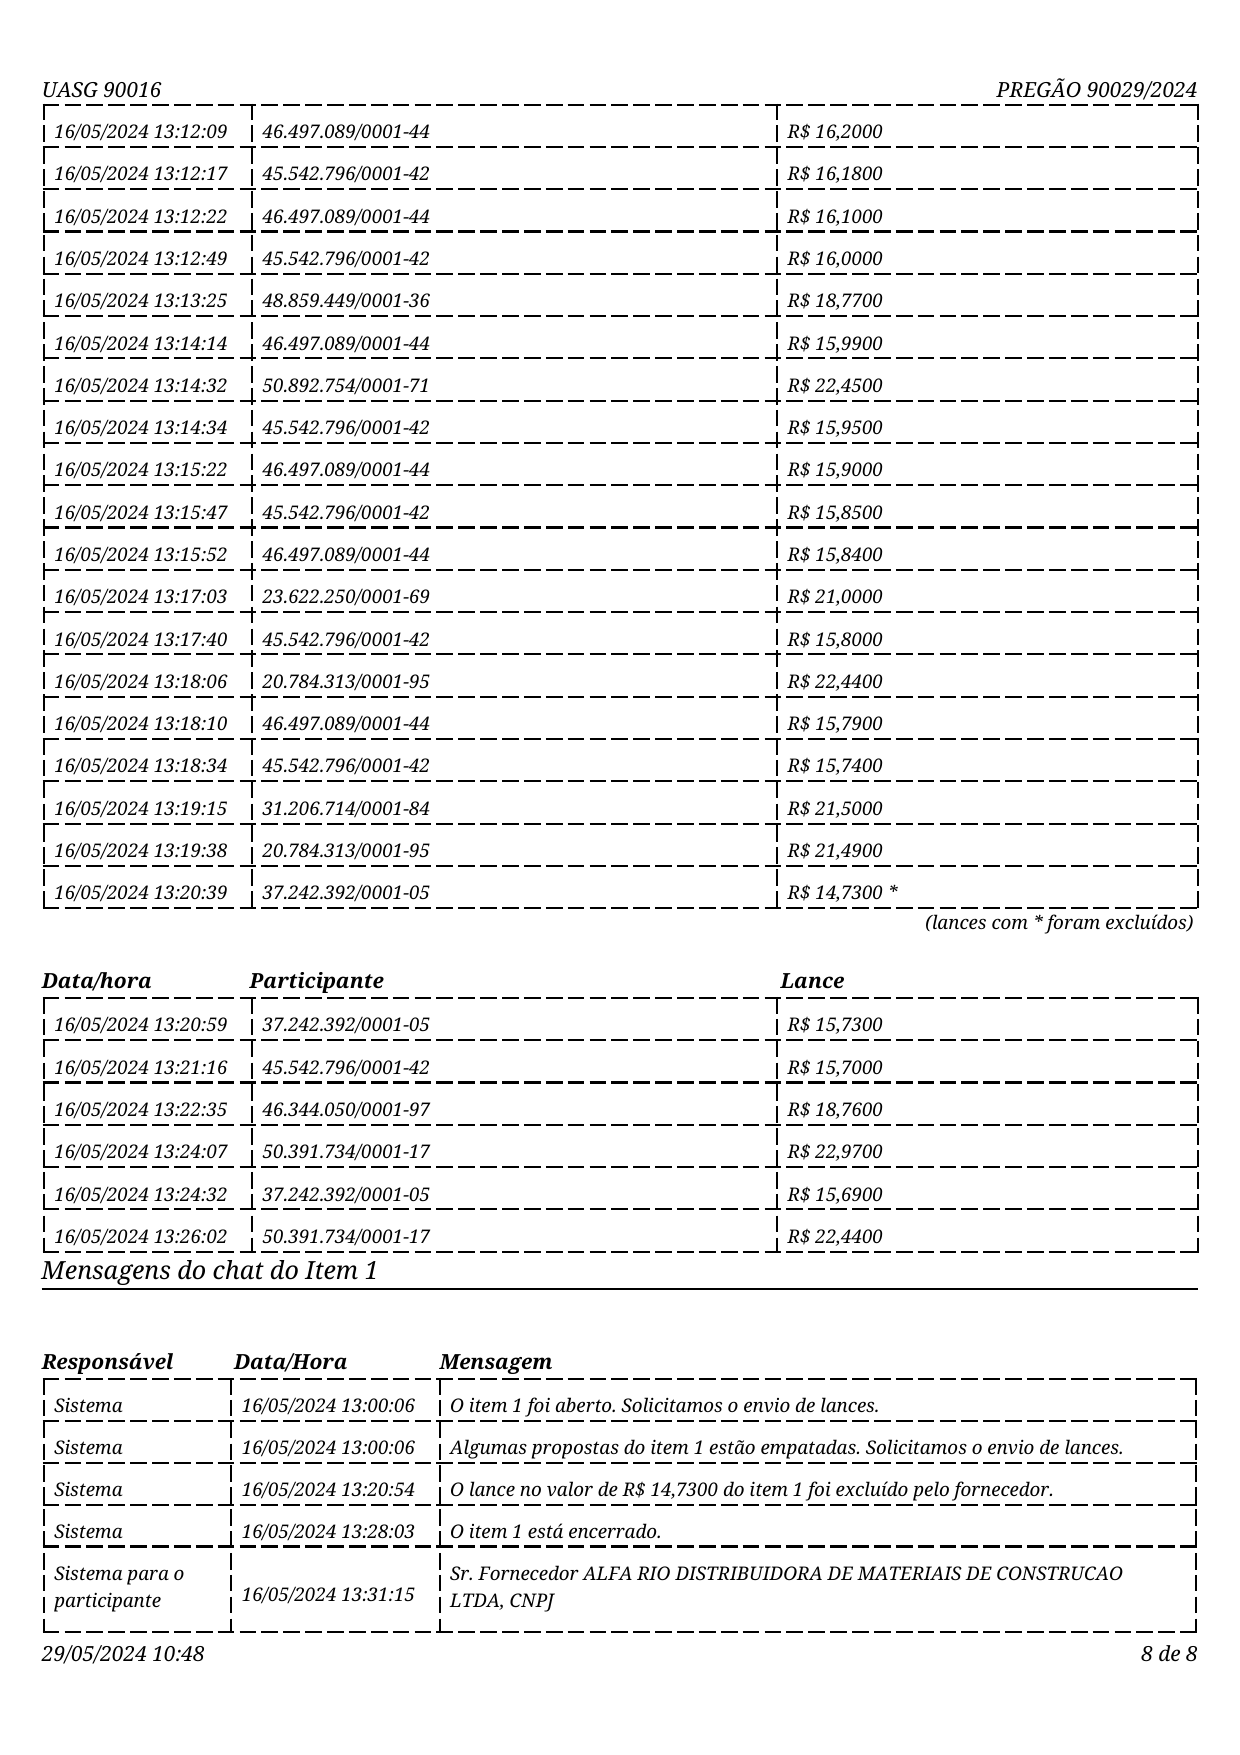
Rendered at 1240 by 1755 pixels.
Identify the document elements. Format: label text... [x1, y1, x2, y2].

table_cell 50.391.734/0001-17 [252, 1208, 777, 1251]
table_cell R$ 18,7600 [777, 1081, 1198, 1124]
table_cell 16/05/2024 13:20:39 [44, 865, 252, 907]
table_header 16/05/2024 13:00:06 [231, 1378, 439, 1420]
table_cell 46.344.050/0001-97 [252, 1081, 777, 1124]
table_header 37.242.392/0001-05 [252, 997, 777, 1039]
table_cell 16/05/2024 13:14:32 [44, 357, 252, 399]
table_cell 46.497.089/0001-44 [252, 104, 777, 146]
table_header 16/05/2024 13:20:59 [44, 997, 252, 1039]
text Data/hora Participante Lance [42, 966, 1200, 995]
table_cell R$ 22,9700 [777, 1124, 1198, 1166]
table_cell 45.542.796/0001-42 [252, 611, 777, 653]
table_cell Sr. Fornecedor ALFA RIO DISTRIBUIDORA DE MATERIAIS DE CONSTRUCAO LTDA, CNPJ [440, 1545, 1196, 1631]
table_cell 16/05/2024 13:31:15 [231, 1545, 439, 1631]
table_cell 46.497.089/0001-44 [252, 442, 777, 484]
table_cell R$ 22,4500 [777, 357, 1198, 399]
table_cell 23.622.250/0001-69 [252, 569, 777, 611]
table_cell O item 1 está encerrado. [440, 1504, 1196, 1545]
table_cell 50.892.754/0001-71 [252, 357, 777, 399]
table_cell R$ 16,1000 [777, 188, 1198, 230]
table_cell 16/05/2024 13:24:07 [44, 1124, 252, 1166]
table_cell 16/05/2024 13:13:25 [44, 273, 252, 315]
table_cell R$ 21,4900 [777, 823, 1198, 865]
table_cell R$ 18,7700 [777, 273, 1198, 315]
subtitle Mensagens do chat do Item 1 [41, 1253, 1200, 1287]
table_cell 16/05/2024 13:19:38 [44, 823, 252, 865]
table_cell R$ 16,0000 [777, 230, 1198, 273]
text Responsável Data/Hora Mensagem [42, 1347, 1200, 1376]
table_cell O lance no valor de R$ 14,7300 do item 1 foi excluído pelo fornecedor. [440, 1462, 1196, 1503]
table_cell R$ 15,6900 [777, 1166, 1198, 1208]
table_header O item 1 foi aberto. Solicitamos o envio de lances. [440, 1378, 1196, 1420]
table_cell 20.784.313/0001-95 [252, 823, 777, 865]
table_cell R$ 21,0000 [777, 569, 1198, 611]
table_cell 37.242.392/0001-05 [252, 865, 777, 907]
table_cell 16/05/2024 13:12:49 [44, 230, 252, 273]
table_cell R$ 14,7300 * [777, 865, 1198, 907]
table_cell R$ 15,7400 [777, 738, 1198, 780]
table_cell 46.497.089/0001-44 [252, 526, 777, 569]
table_cell R$ 16,1800 [777, 146, 1198, 188]
table_cell 16/05/2024 13:15:22 [44, 442, 252, 484]
table_cell 50.391.734/0001-17 [252, 1124, 777, 1166]
table_cell 46.497.089/0001-44 [252, 696, 777, 738]
table_cell R$ 15,7900 [777, 696, 1198, 738]
table_cell 16/05/2024 13:12:09 [44, 104, 252, 146]
table_cell 16/05/2024 13:22:35 [44, 1081, 252, 1124]
table_cell 16/05/2024 13:12:17 [44, 146, 252, 188]
table_cell 31.206.714/0001-84 [252, 780, 777, 822]
table_cell 16/05/2024 13:00:06 [231, 1420, 439, 1462]
table_cell R$ 22,4400 [777, 653, 1198, 696]
table_cell R$ 15,9900 [777, 315, 1198, 357]
table_cell 16/05/2024 13:26:02 [44, 1208, 252, 1251]
text (lances com * foram excluídos) [42, 909, 1195, 934]
table_cell 45.542.796/0001-42 [252, 1039, 777, 1081]
table_cell 16/05/2024 13:21:16 [44, 1039, 252, 1081]
table_cell 16/05/2024 13:20:54 [231, 1462, 439, 1503]
table_cell 16/05/2024 13:24:32 [44, 1166, 252, 1208]
table_cell R$ 15,8500 [777, 484, 1198, 526]
table_cell 45.542.796/0001-42 [252, 484, 777, 526]
table_cell 16/05/2024 13:18:10 [44, 696, 252, 738]
table_header Sistema [44, 1378, 231, 1420]
table_cell 16/05/2024 13:15:47 [44, 484, 252, 526]
table_cell 16/05/2024 13:19:15 [44, 780, 252, 822]
table_cell 16/05/2024 13:18:34 [44, 738, 252, 780]
table_cell 16/05/2024 13:17:03 [44, 569, 252, 611]
table_cell R$ 15,8000 [777, 611, 1198, 653]
table_cell Sistema [44, 1462, 231, 1503]
table_cell 46.497.089/0001-44 [252, 315, 777, 357]
table_cell R$ 15,7000 [777, 1039, 1198, 1081]
table_cell Sistema para o participante [44, 1545, 231, 1631]
table_cell 16/05/2024 13:14:34 [44, 400, 252, 442]
table_header R$ 15,7300 [777, 997, 1198, 1039]
table_cell R$ 22,4400 [777, 1208, 1198, 1251]
table_cell 37.242.392/0001-05 [252, 1166, 777, 1208]
table_cell 48.859.449/0001-36 [252, 273, 777, 315]
table_cell 16/05/2024 13:18:06 [44, 653, 252, 696]
table_cell 45.542.796/0001-42 [252, 738, 777, 780]
table_cell 45.542.796/0001-42 [252, 400, 777, 442]
table_cell R$ 16,2000 [777, 104, 1198, 146]
table_cell R$ 21,5000 [777, 780, 1198, 822]
table_cell Sistema [44, 1504, 231, 1545]
table_cell 20.784.313/0001-95 [252, 653, 777, 696]
table_cell 16/05/2024 13:28:03 [231, 1504, 439, 1545]
table_cell 16/05/2024 13:14:14 [44, 315, 252, 357]
table_cell 16/05/2024 13:12:22 [44, 188, 252, 230]
table_cell 45.542.796/0001-42 [252, 230, 777, 273]
table_cell R$ 15,9000 [777, 442, 1198, 484]
table_cell 46.497.089/0001-44 [252, 188, 777, 230]
table_cell 16/05/2024 13:17:40 [44, 611, 252, 653]
table_cell Sistema [44, 1420, 231, 1462]
table_cell R$ 15,8400 [777, 526, 1198, 569]
table_cell 45.542.796/0001-42 [252, 146, 777, 188]
table_cell 16/05/2024 13:15:52 [44, 526, 252, 569]
table_cell Algumas propostas do item 1 estão empatadas. Solicitamos o envio de lances. [440, 1420, 1196, 1462]
table_cell R$ 15,9500 [777, 400, 1198, 442]
